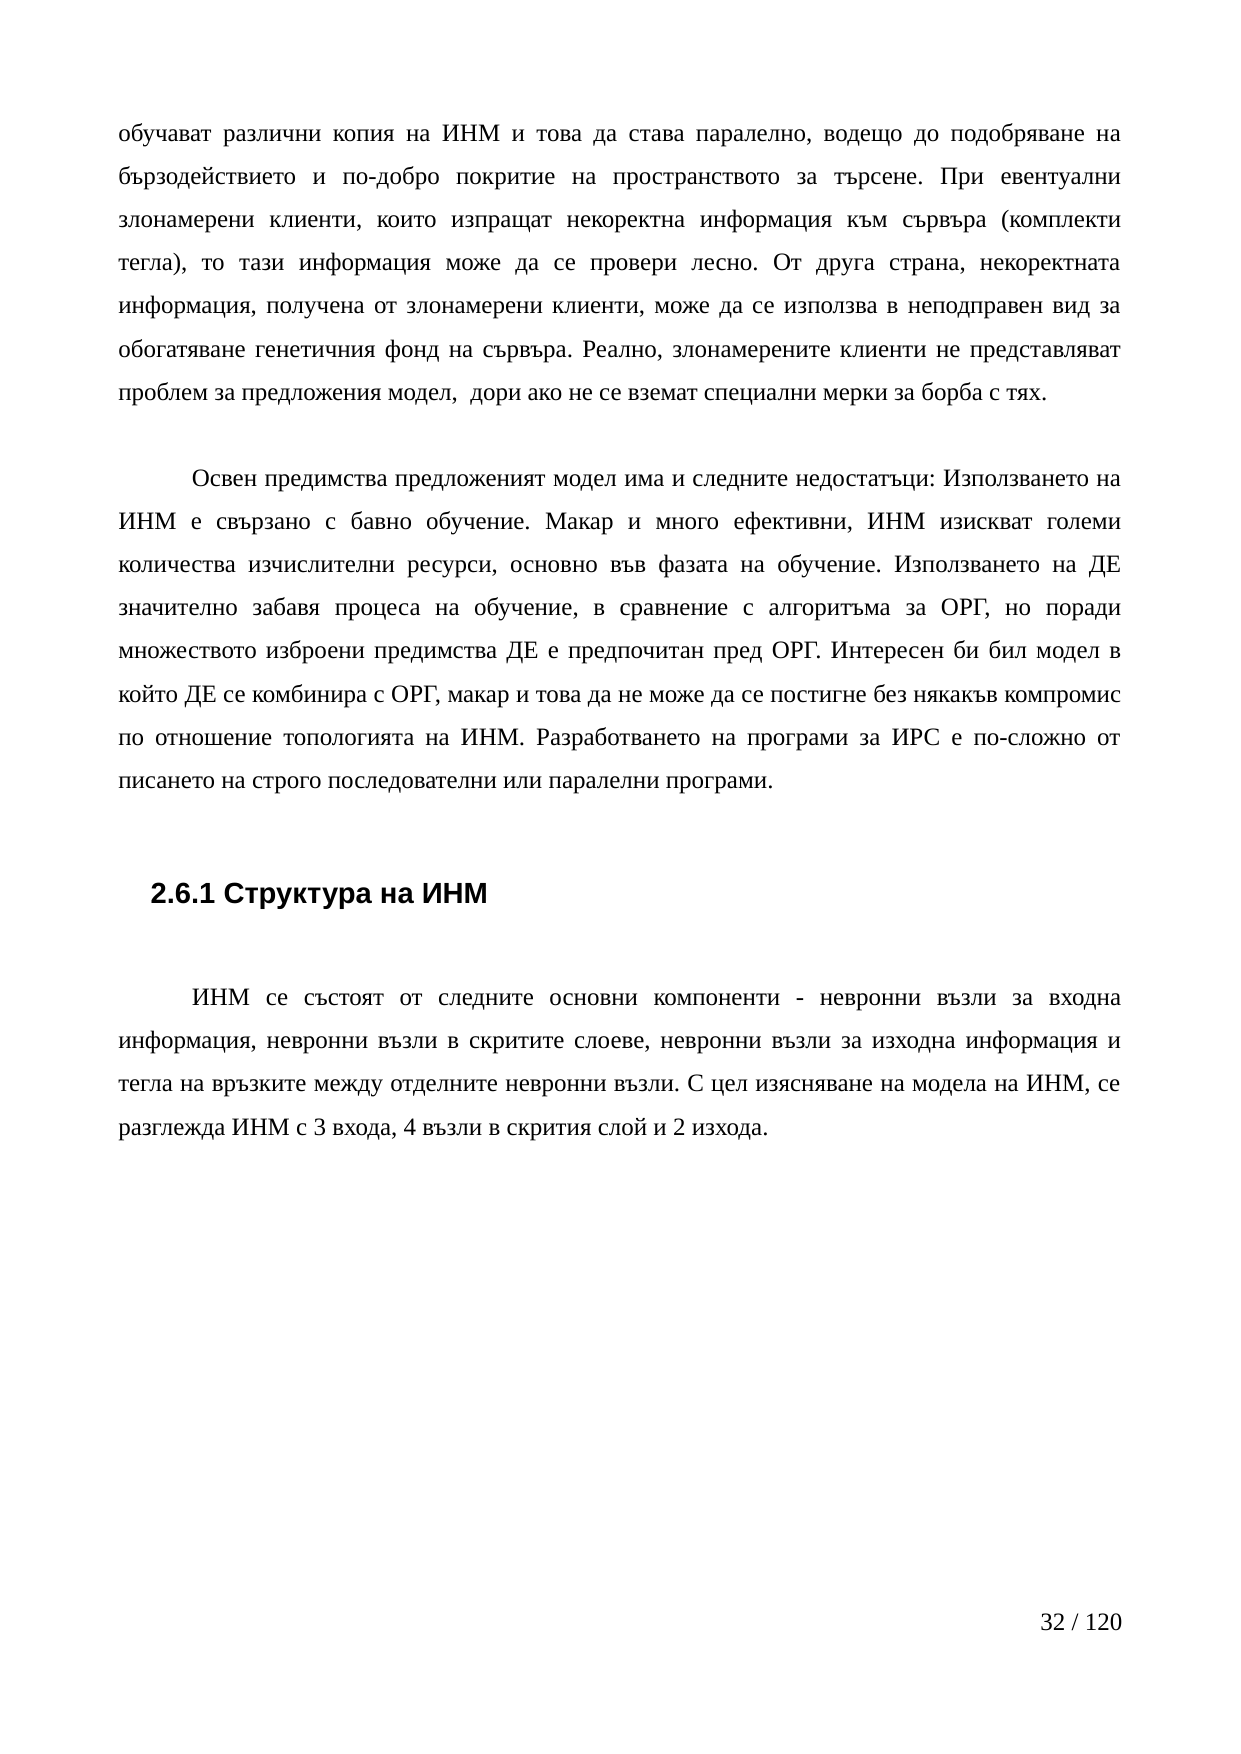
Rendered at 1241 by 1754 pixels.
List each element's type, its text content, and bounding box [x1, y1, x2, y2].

text обучават различни копия на ИНМ и това да става паралелно, водещо до подобряване на бързодействието и по-добро покритие на пространството за търсене. При евентуални злонамерени клиенти, които изпращат некоректна информация към сървъра (комплекти тегла), то тази информация може да се провери лесно. От друга страна, некоректната информация, получена от злонамерени клиенти, може да се използва в неподправен вид за обогатяване генетичния фонд на сървъра. Реално, злонамерените клиенти не представляват проблем за предложения модел, дори ако не се вземат специални мерки за борба с тях. [118, 118, 1122, 406]
subtitle 2.6.1 Структура на ИНМ [118, 876, 1122, 910]
text Освен предимства предложеният модел има и следните недостатъци: Използването на ИНМ е свързано с бавно обучение. Макар и много ефективни, ИНМ изискват големи количества изчислителни ресурси, основно във фазата на обучение. Използването на ДЕ значително забавя процеса на обучение, в сравнение с алгоритъма за ОРГ, но поради множеството изброени предимства ДЕ е предпочитан пред ОРГ. Интересен би бил модел в който ДЕ се комбинира с ОРГ, макар и това да не може да се постигне без някакъв компромис по отношение топологията на ИНМ. Разработването на програми за ИРС е по-сложно от писането на строго последователни или паралелни програми. [118, 463, 1122, 794]
text ИНМ се състоят от следните основни компоненти - невронни възли за входна информация, невронни възли в скритите слоеве, невронни възли за изходна информация и тегла на връзките между отделните невронни възли. С цел изясняване на модела на ИНМ, се разглежда ИНМ с 3 входа, 4 възли в скрития слой и 2 изхода. [118, 982, 1122, 1140]
